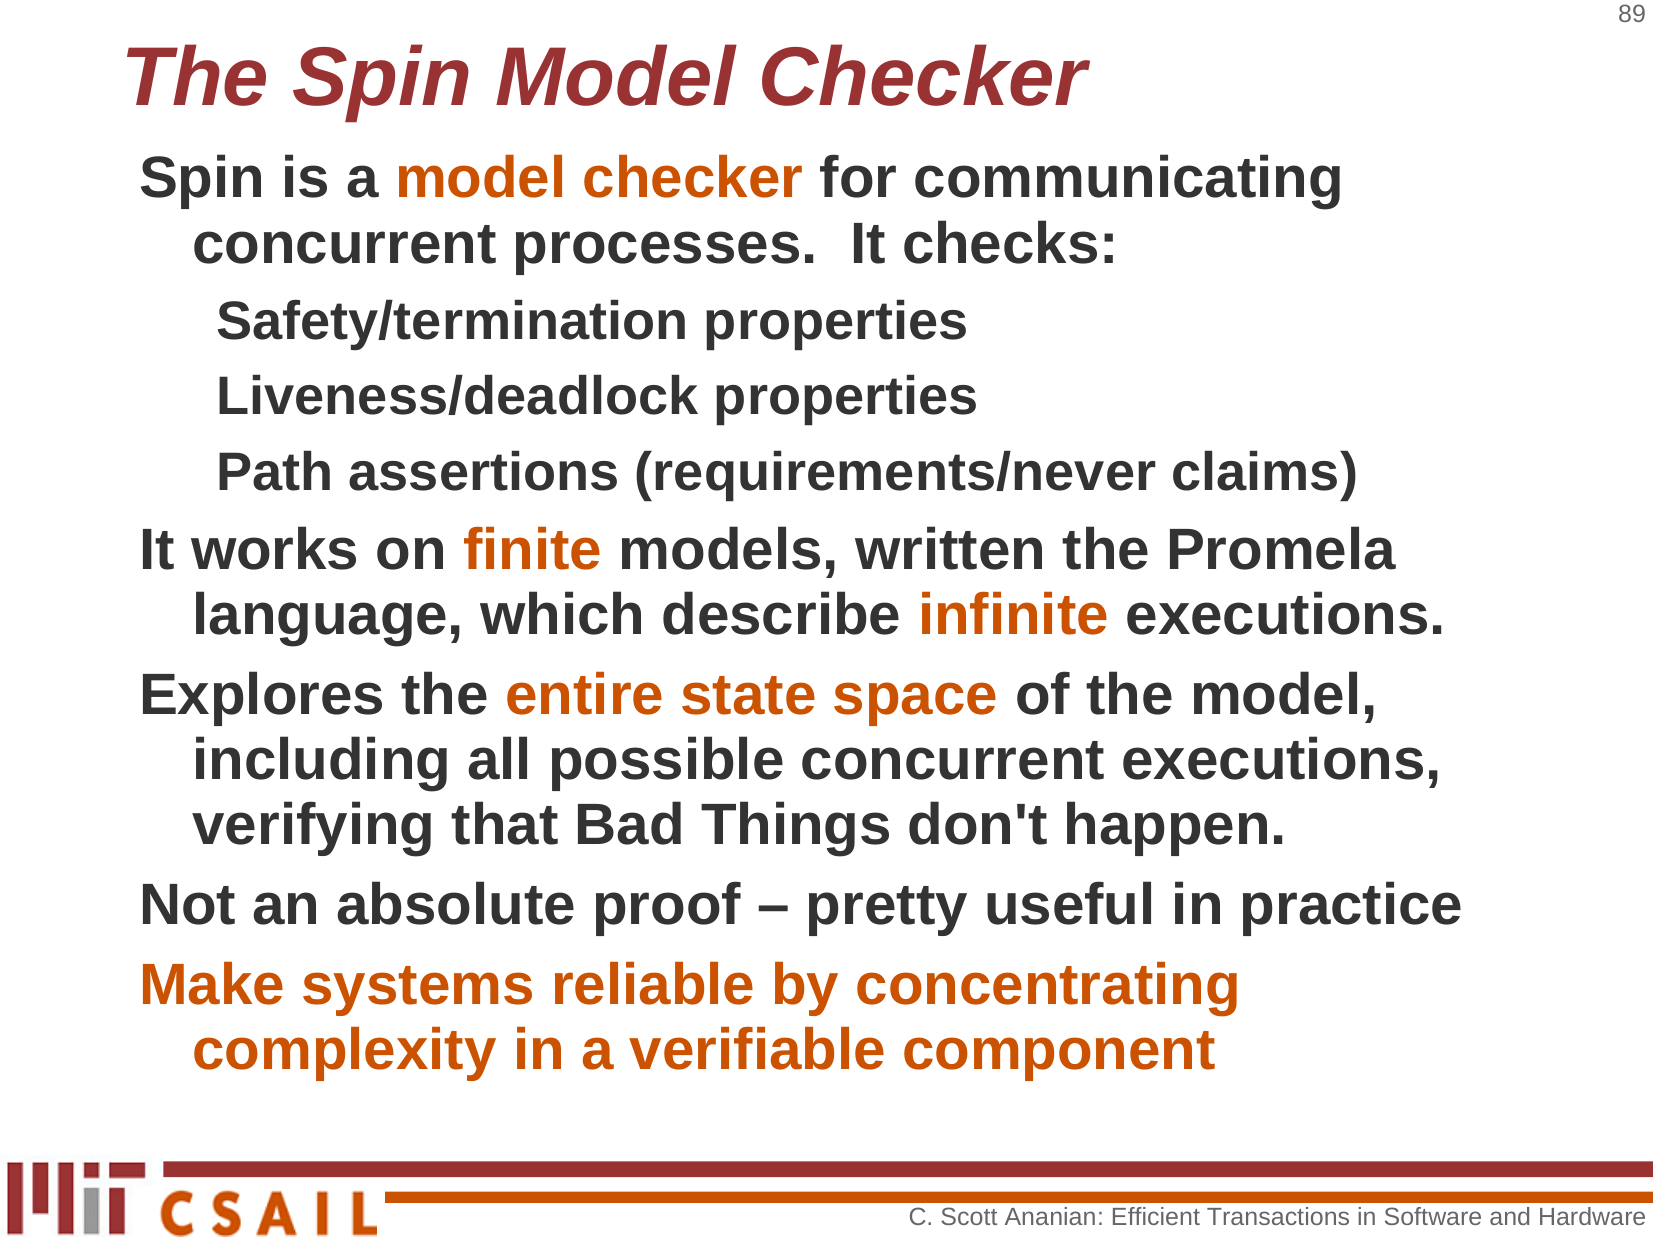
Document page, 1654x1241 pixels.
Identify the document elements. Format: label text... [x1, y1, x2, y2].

list Spin is a model checker for communicating concurrent processes. It checks: Safety/termination properties Liveness/deadlock properties Path assertions (requirements/never claims) It works on finite models, written the Promela language, which describe infinite executions. Explores the entire state space of the model, including all possible concurrent executions, verifying that Bad Things don't happen. Not an absolute proof – pretty useful in practice Make systems reliable by concentrating complexity in a verifiable component [121, 145, 1561, 1108]
picture [0, 1155, 377, 1237]
title The Spin Model Checker [121, 0, 1534, 145]
